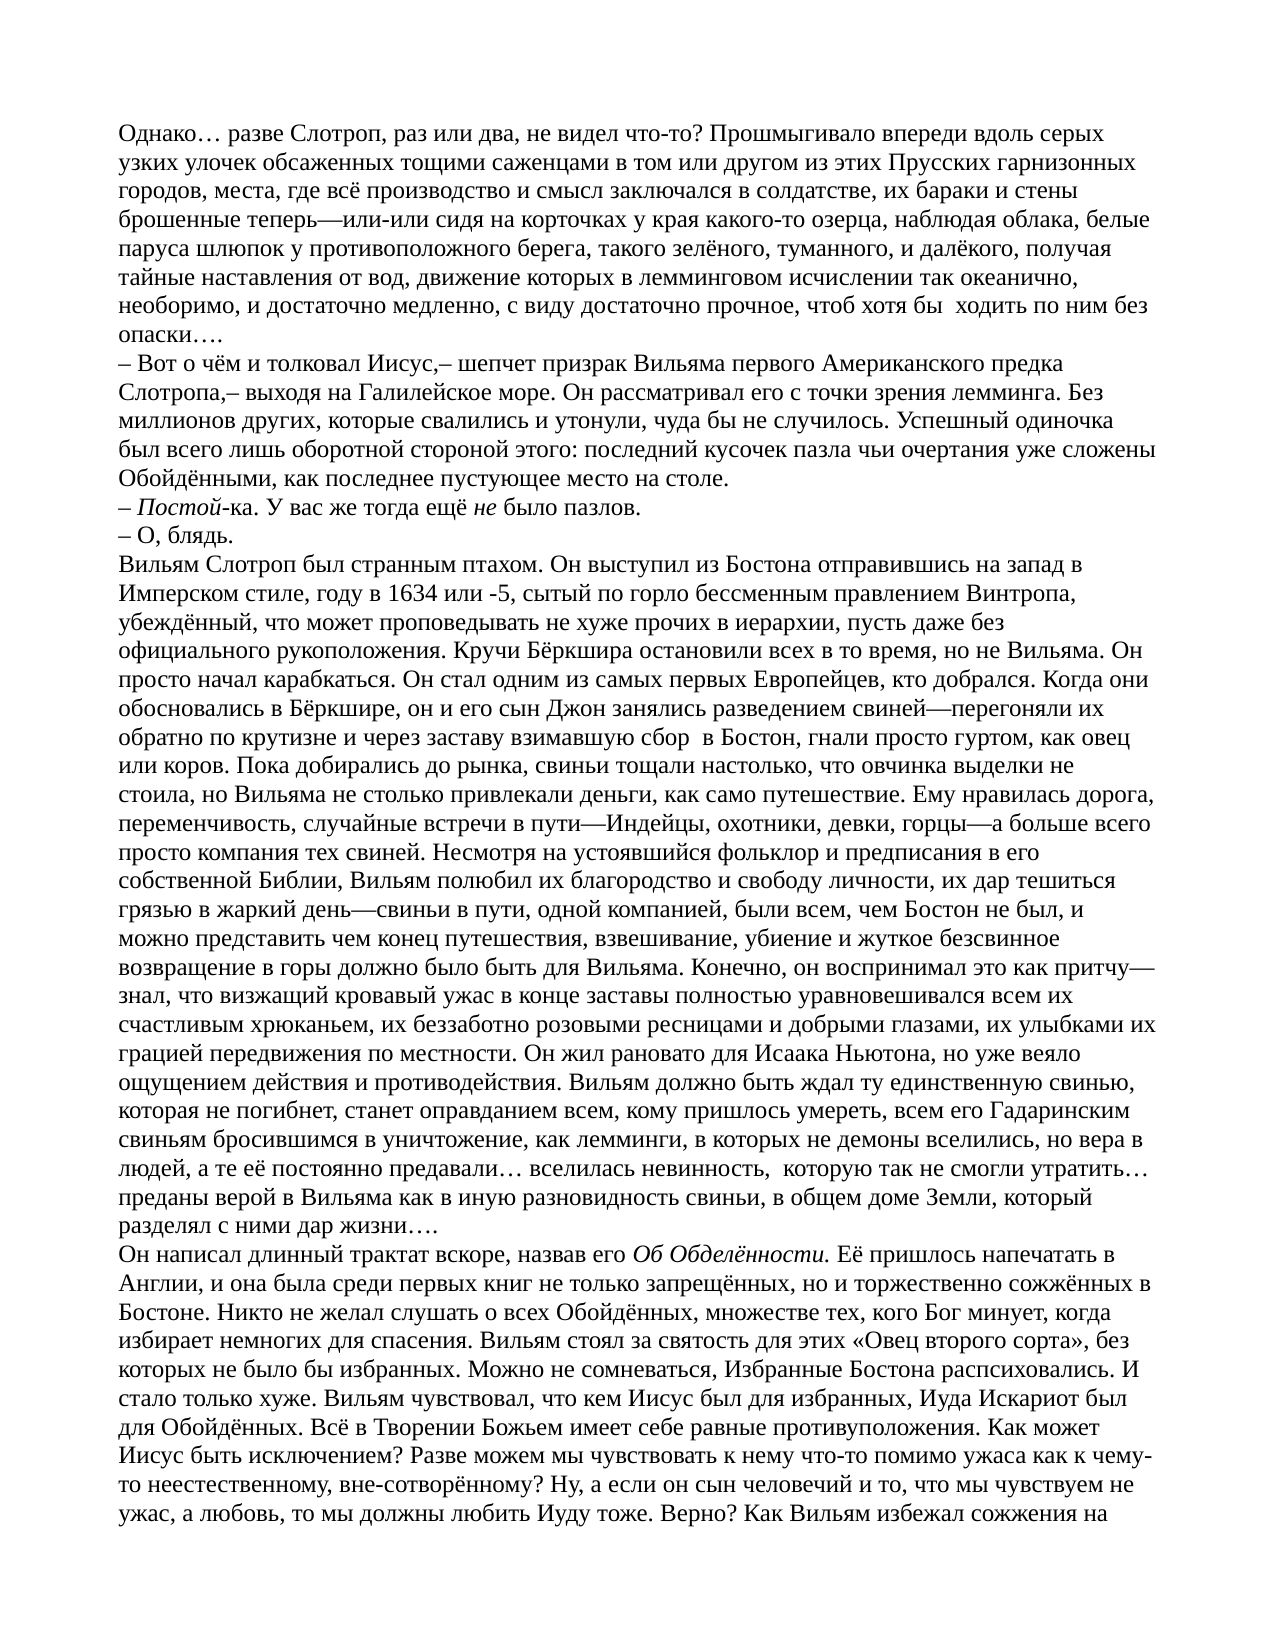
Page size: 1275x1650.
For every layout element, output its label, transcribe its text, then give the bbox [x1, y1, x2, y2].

text Вильям Слотроп был странным птахом. Он выступил из Бостона отправившись на запад в Имперском стиле, году в 1634 или -5, сытый по горло бессменным правлением Винтропа, убеждённый, что может проповедывать не хуже прочих в иерархии, пусть даже без официального рукоположения. Кручи Бёркшира остановили всех в то время, но не Вильяма. Он просто начал карабкаться. Он стал одним из самых первых Европейцев, кто добрался. Когда они обосновались в Бёркшире, он и его сын Джон занялись разведением свиней—перегоняли их обратно по крутизне и через заставу взимавшую сбор в Бостон, гнали просто гуртом, как овец или коров. Пока добирались до рынка, свиньи тощали настолько, что овчинка выделки не стоила, но Вильяма не столько привлекали деньги, как само путешествие. Ему нравилась дорога, переменчивость, случайные встречи в пути—Индейцы, охотники, девки, горцы—а больше всего просто компания тех свиней. Несмотря на устоявшийся фольклор и предписания в его собственной Библии, Вильям полюбил их благородство и свободу личности, их дар тешиться грязью в жаркий день—свиньи в пути, одной компанией, были всем, чем Бостон не был, и можно представить чем конец путешествия, взвешивание, убиение и жуткое безсвинное возвращение в горы должно было быть для Вильяма. Конечно, он воспринимал это как притчу—знал, что визжащий кровавый ужас в конце заставы полностью уравновешивался всем их счастливым хрюканьем, их беззаботно розовыми ресницами и добрыми глазами, их улыбками их грацией передвижения по местности. Он жил рановато для Исаака Ньютона, но уже веяло ощущением действия и противодействия. Вильям должно быть ждал ту единственную свинью, которая не погибнет, станет оправданием всем, кому пришлось умереть, всем его Гадаринским свиньям бросившимся в уничтожение, как лемминги, в которых не демоны вселились, но вера в людей, а те её постоянно предавали… вселилась невинность, которую так не смогли утратить… преданы верой в Вильяма как в иную разновидность свиньи, в общем доме Земли, который разделял с ними дар жизни…. [118, 549, 1157, 1239]
text – Постой-ка. У вас же тогда ещё не было пазлов. [118, 492, 1157, 521]
text Он написал длинный трактат вскоре, назвав его Об Обделённости. Её пришлось напечатать в Англии, и она была среди первых книг не только запрещённых, но и торжественно сожжённых в Бостоне. Никто не желал слушать о всех Обойдённых, множестве тех, кого Бог минует, когда избирает немногих для спасения. Вильям стоял за святость для этих «Овец второго сорта», без которых не было бы избранных. Можно не сомневаться, Избранные Бостона распсиховались. И стало только хуже. Вильям чувствовал, что кем Иисус был для избранных, Иуда Искариот был для Обойдённых. Всё в Творении Божьем имеет себе равные противуположения. Как может Иисус быть исключением? Разве можем мы чувствовать к нему что-то помимо ужаса как к чему-то неестественному, вне-сотворённому? Ну, а если он сын человечий и то, что мы чувствуем не ужас, а любовь, то мы должны любить Иуду тоже. Верно? Как Вильям избежал сожжения на [118, 1239, 1157, 1527]
text – Вот о чём и толковал Иисус,– шепчет призрак Вильяма первого Американского предка Слотропа,– выходя на Галилейское море. Он рассматривал его с точки зрения лемминга. Без миллионов других, которые свалились и утонули, чуда бы не случилось. Успешный одиночка был всего лишь оборотной стороной этого: последний кусочек пазла чьи очертания уже сложены Обойдёнными, как последнее пустующее место на столе. [118, 348, 1157, 492]
text Однако… разве Слотроп, раз или два, не видел что-то? Прошмыгивало впереди вдоль серых узких улочек обсаженных тощими саженцами в том или другом из этих Прусских гарнизонных городов, места, где всё производство и смысл заключался в солдатстве, их бараки и стены брошенные теперь—или-или сидя на корточках у края какого-то озерца, наблюдая облака, белые паруса шлюпок у противоположного берега, такого зелёного, туманного, и далёкого, получая тайные наставления от вод, движение которых в лемминговом исчислении так океанично, необоримо, и достаточно медленно, с виду достаточно прочное, чтоб хотя бы ходить по ним без опаски…. [118, 118, 1157, 348]
text – О, блядь. [118, 521, 1157, 549]
